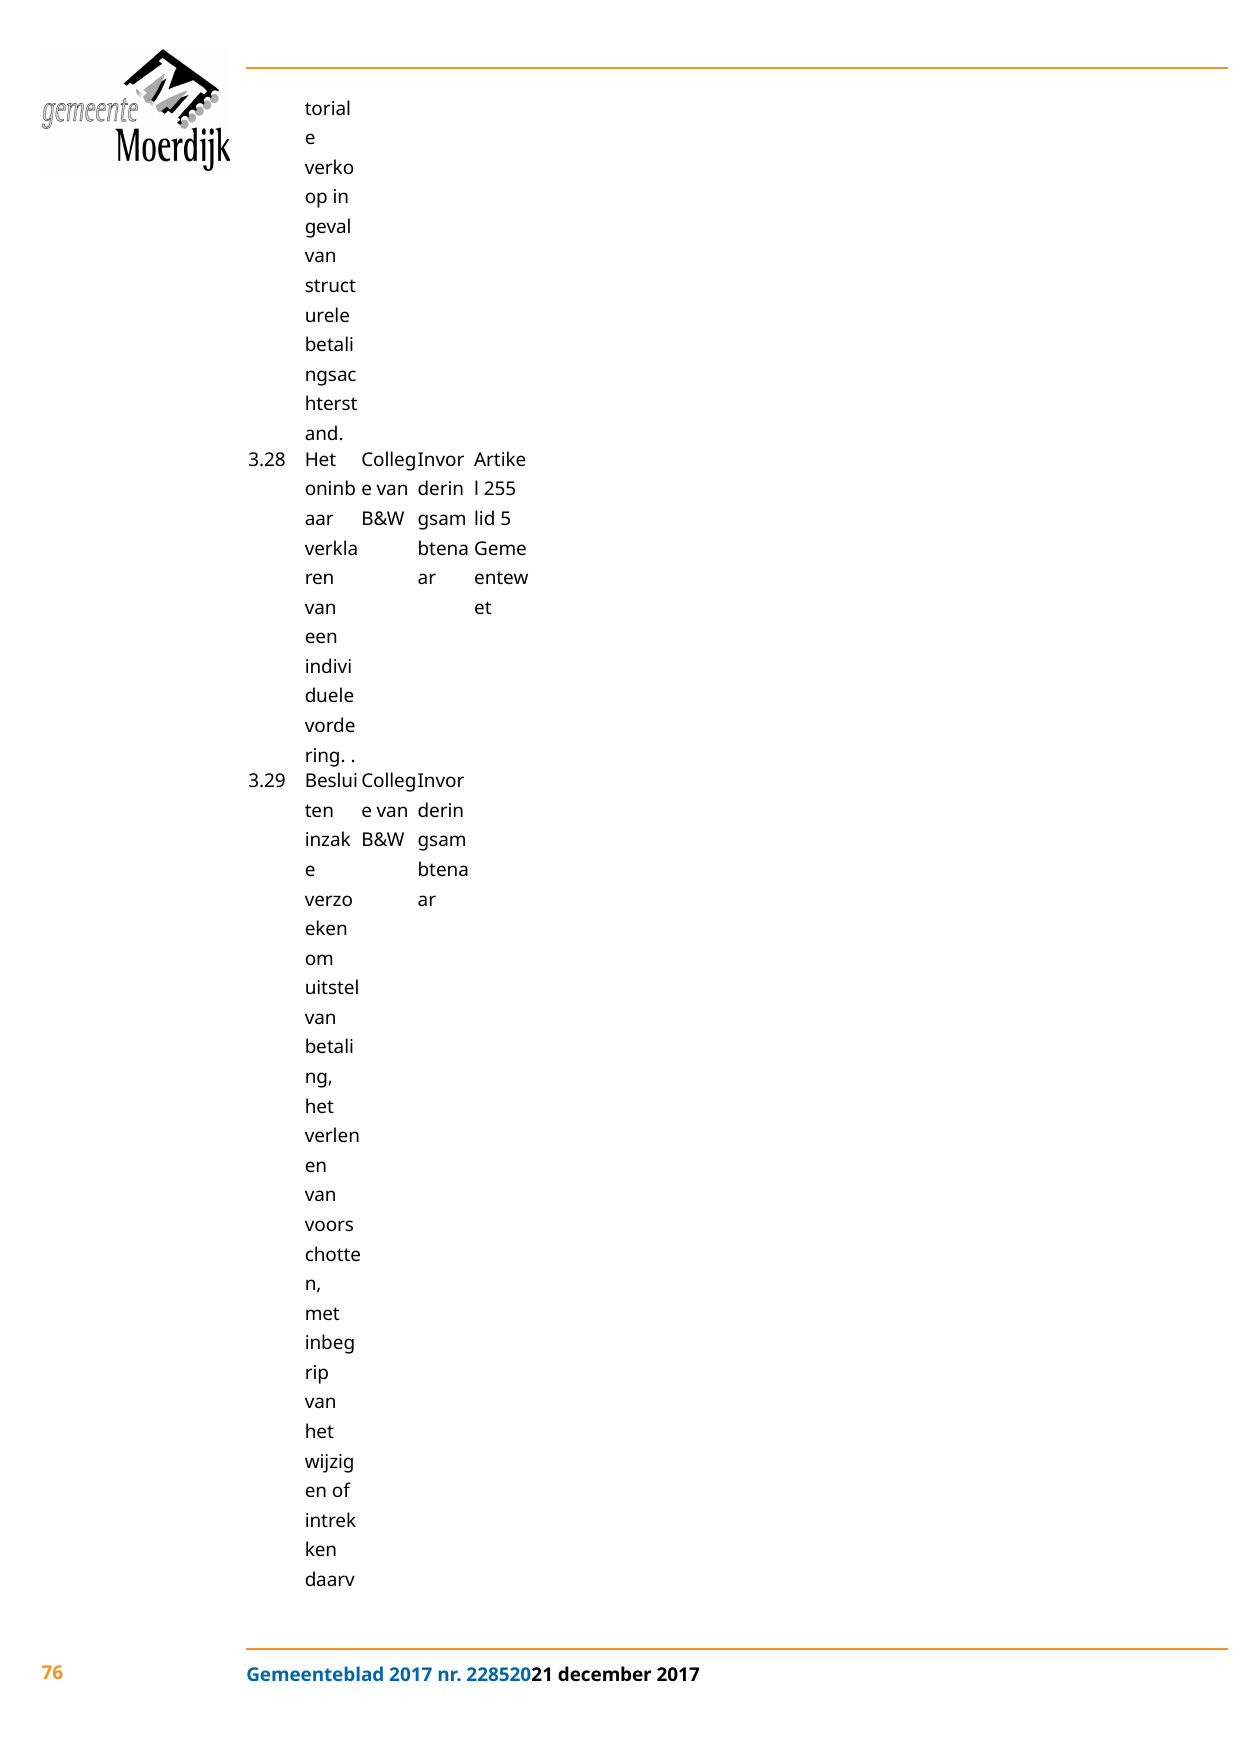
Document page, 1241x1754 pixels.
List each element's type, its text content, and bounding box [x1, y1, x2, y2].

picture [41, 47, 231, 172]
table_cell College van B&W [361, 768, 417, 1592]
table_cell 3.28 [248, 446, 304, 767]
table_cell [474, 768, 530, 1592]
table_cell College van B&W [361, 446, 417, 767]
table_cell [248, 95, 304, 446]
table_cell 3.29 [248, 768, 304, 1592]
table_cell Invorderingsambtenaar [418, 446, 474, 767]
table_cell [361, 95, 417, 446]
table_cell Besluiten inzake verzoeken om uitstel van betaling, het verlenen van voorschotten, met inbegrip van het wijzigen of intrekken daarv [305, 768, 361, 1592]
table_cell [474, 95, 530, 446]
table_cell [530, 768, 587, 1592]
table_cell Artikel 255 lid 5 Gemeentewet [474, 446, 530, 767]
table_cell toriale verkoop in geval van structurele betalingsachterstand. [305, 95, 361, 446]
table_cell [530, 95, 587, 446]
table_cell [418, 95, 474, 446]
table_cell Het oninbaar verklaren van een individuele vordering. . [305, 446, 361, 767]
table_cell Invorderingsambtenaar [418, 768, 474, 1592]
